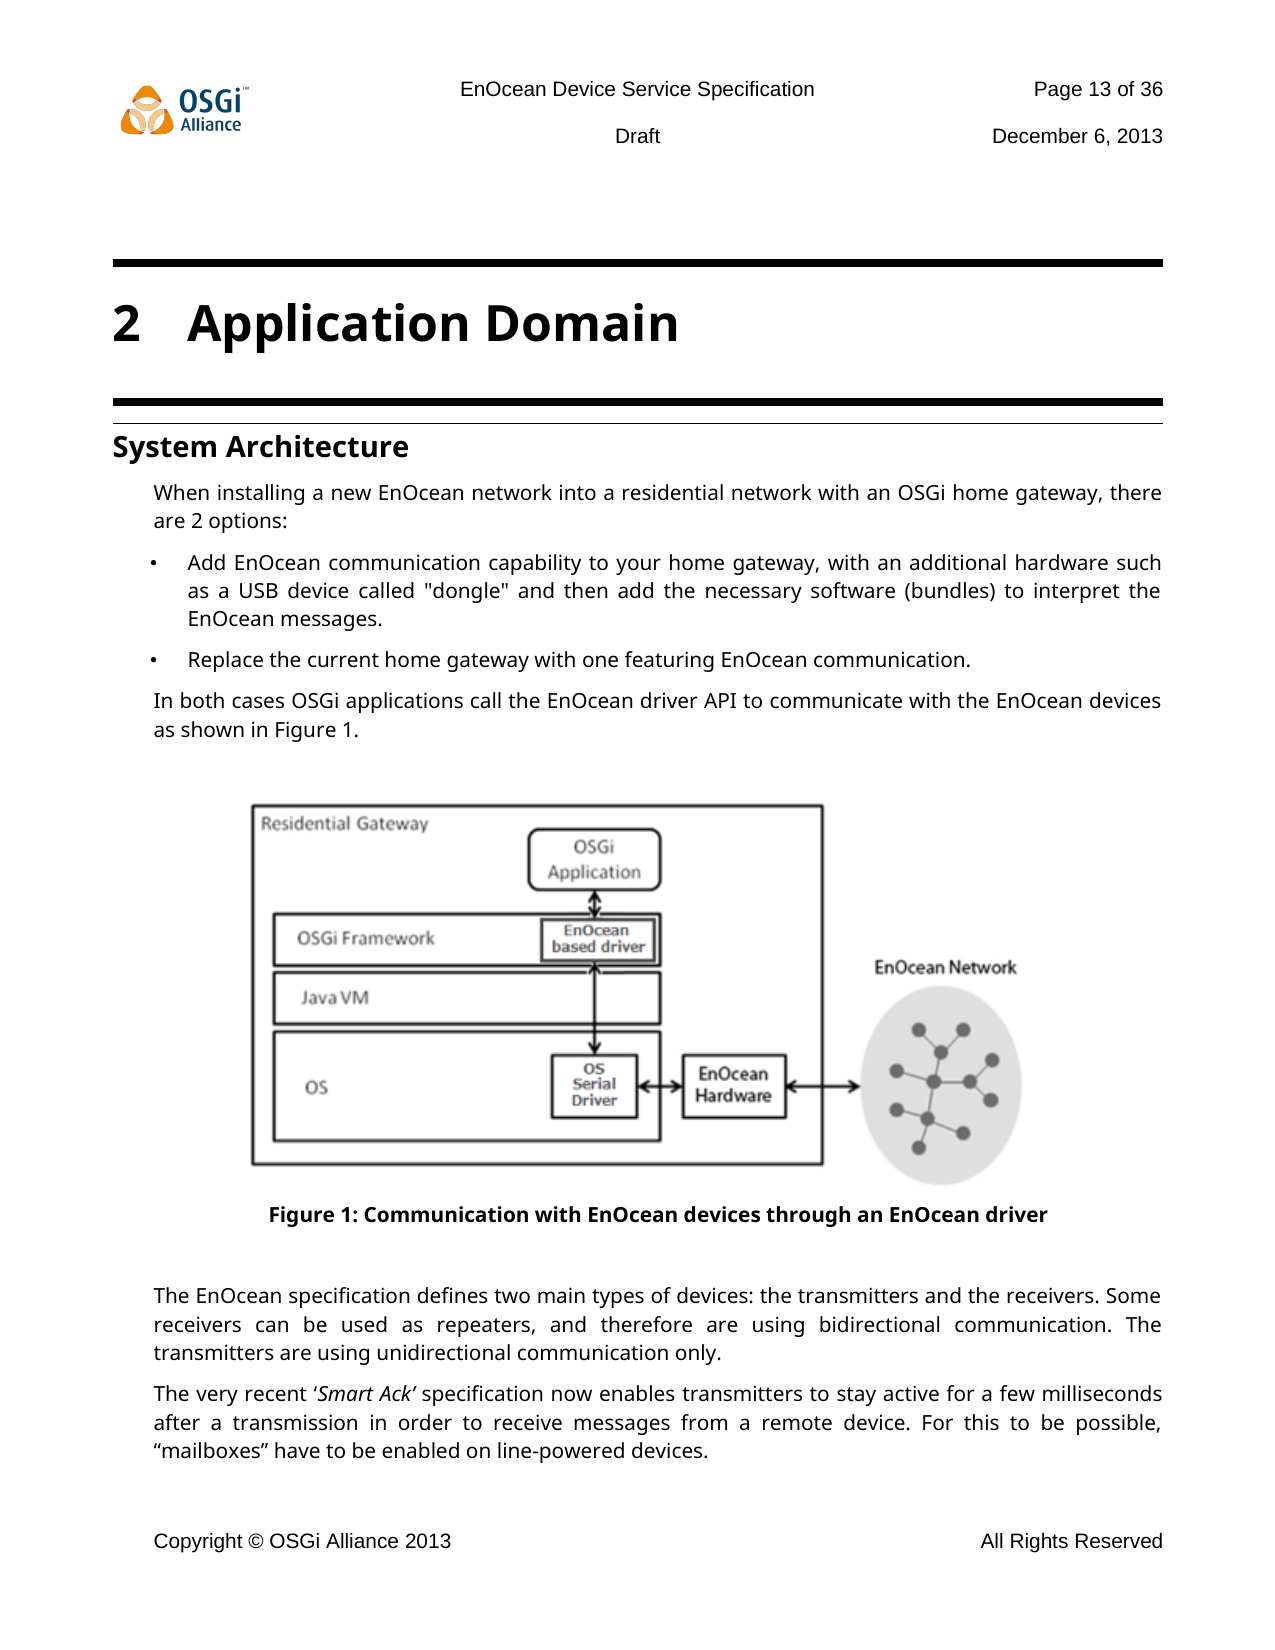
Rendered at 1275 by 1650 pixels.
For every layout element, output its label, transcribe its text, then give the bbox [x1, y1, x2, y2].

subtitle System Architecture [112, 424, 1163, 466]
text Figure 1: Communication with EnOcean devices through an EnOcean driver [153, 1200, 1163, 1228]
text In both cases OSGi applications call the EnOcean driver API to communicate with the EnOcean devices as shown in Figure 1. [153, 686, 1163, 743]
text The EnOcean specification defines two main types of devices: the transmitters and the receivers. Some receivers can be used as repeaters, and therefore are using bidirectional communication. The transmitters are using unidirectional communication only. [153, 1282, 1163, 1367]
picture [113, 78, 257, 142]
list Add EnOcean communication capability to your home gateway, with an additional hardware such as a USB device called "dongle" and then add the necessary software (bundles) to interpret the EnOcean messages. [150, 548, 1163, 633]
subtitle Application Domain [112, 260, 1163, 406]
list Replace the current home gateway with one featuring EnOcean communication. [150, 645, 1163, 674]
picture [241, 796, 1035, 1200]
text The very recent ‘Smart Ack’ specification now enables transmitters to stay active for a few milliseconds after a transmission in order to receive messages from a remote device. For this to be possible, “mailboxes” have to be enabled on line-powered devices. [153, 1379, 1163, 1465]
text When installing a new EnOcean network into a residential network with an OSGi home gateway, there are 2 options: [153, 478, 1163, 535]
